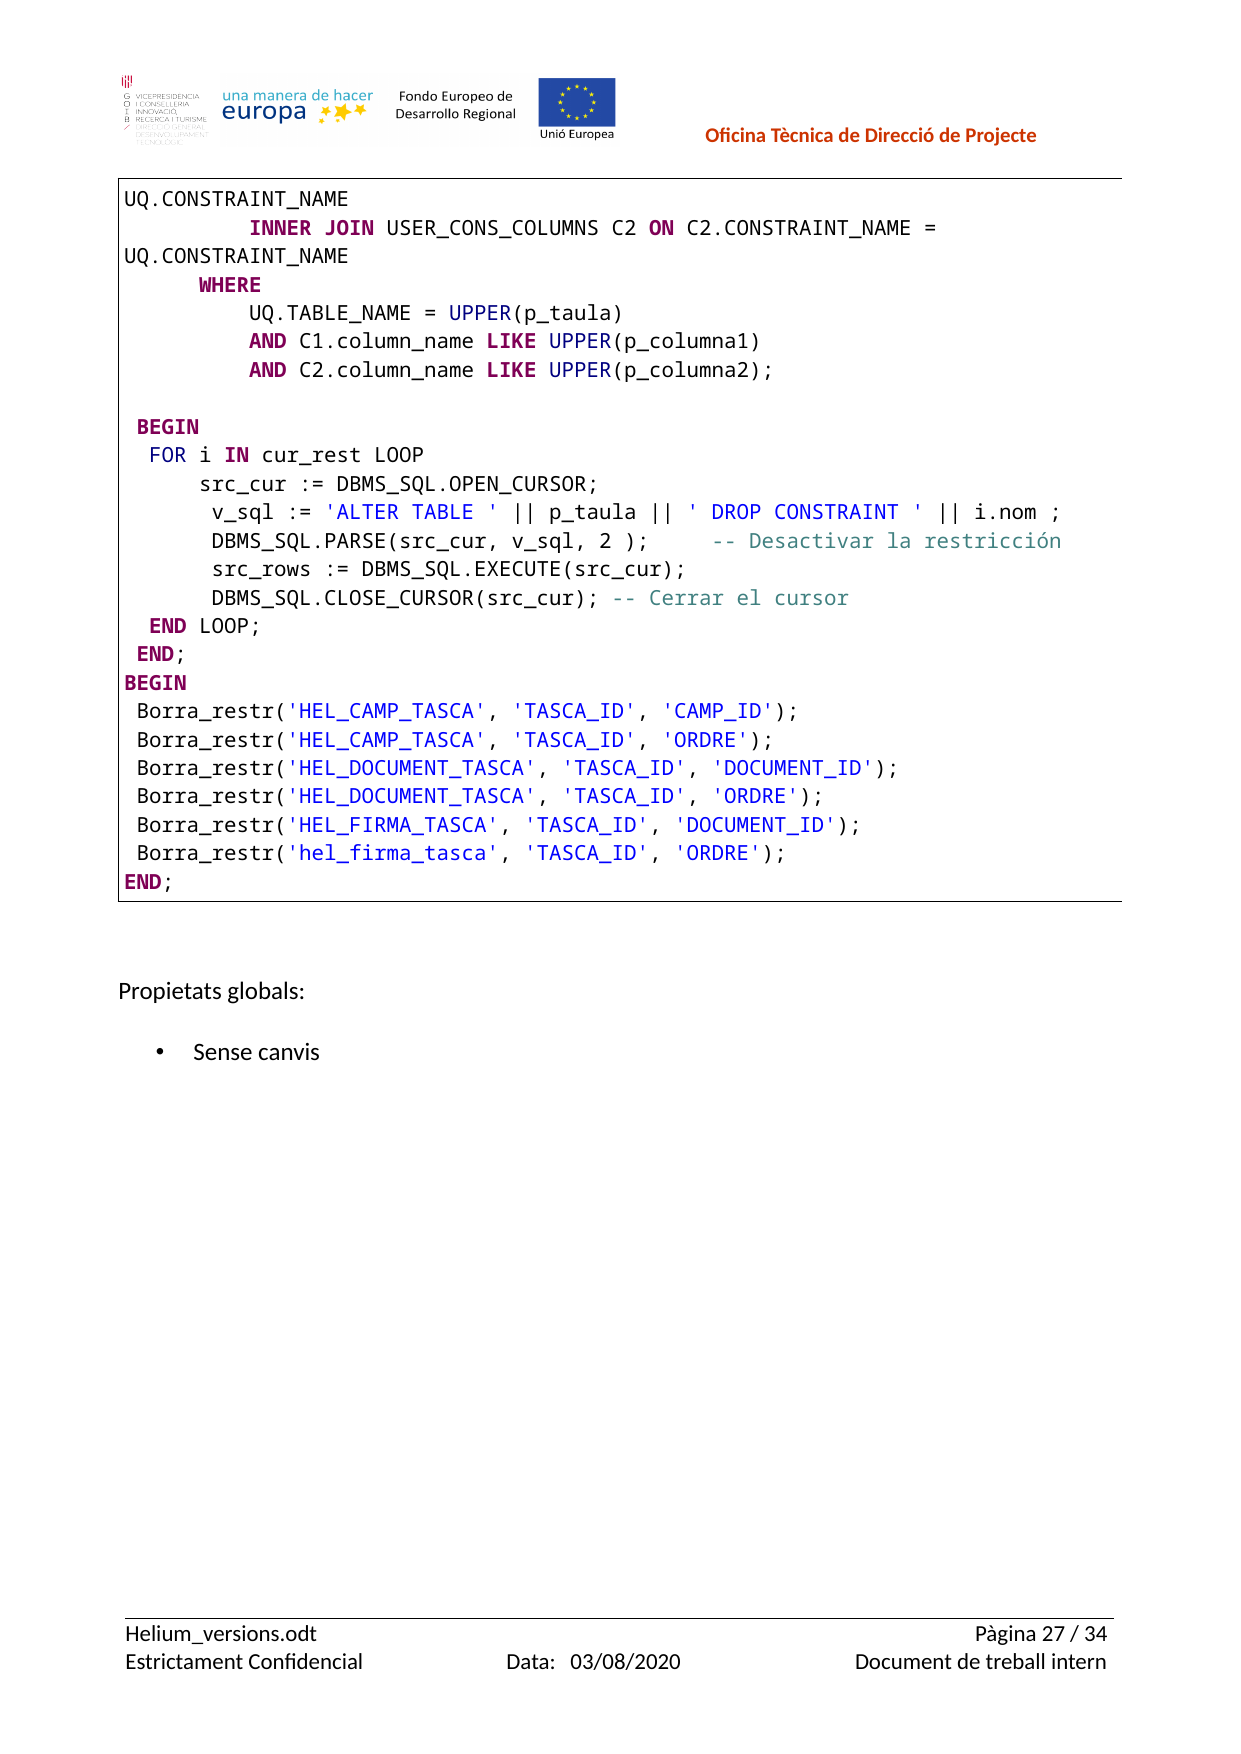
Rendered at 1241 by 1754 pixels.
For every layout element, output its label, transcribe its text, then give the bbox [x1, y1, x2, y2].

text Propietats globals: [118, 975, 1122, 1006]
picture [118, 73, 213, 147]
list Sense canvis [156, 1036, 1122, 1067]
table_header UQ.CONSTRAINT_NAME INNER JOIN USER_CONS_COLUMNS C2 ON C2.CONSTRAINT_NAME = UQ.CONSTRAINT_NAME WHERE UQ.TABLE_NAME = UPPER(p_taula) AND C1.column_name LIKE UPPER(p_columna1) AND C2.column_name LIKE UPPER(p_columna2); BEGIN FOR i IN cur_rest LOOP src_cur := DBMS_SQL.OPEN_CURSOR; v_sql := 'ALTER TABLE ' || p_taula || ' DROP CONSTRAINT ' || i.nom ; DBMS_SQL.PARSE(src_cur, v_sql, 2 ); -- Desactivar la restricción src_rows := DBMS_SQL.EXECUTE(src_cur); DBMS_SQL.CLOSE_CURSOR(src_cur); -- Cerrar el cursor END LOOP; END; BEGIN Borra_restr('HEL_CAMP_TASCA', 'TASCA_ID', 'CAMP_ID'); Borra_restr('HEL_CAMP_TASCA', 'TASCA_ID', 'ORDRE'); Borra_restr('HEL_DOCUMENT_TASCA', 'TASCA_ID', 'DOCUMENT_ID'); Borra_restr('HEL_DOCUMENT_TASCA', 'TASCA_ID', 'ORDRE'); Borra_restr('HEL_FIRMA_TASCA', 'TASCA_ID', 'DOCUMENT_ID'); Borra_restr('hel_firma_tasca', 'TASCA_ID', 'ORDRE'); END; [119, 179, 1122, 901]
picture [219, 73, 621, 147]
